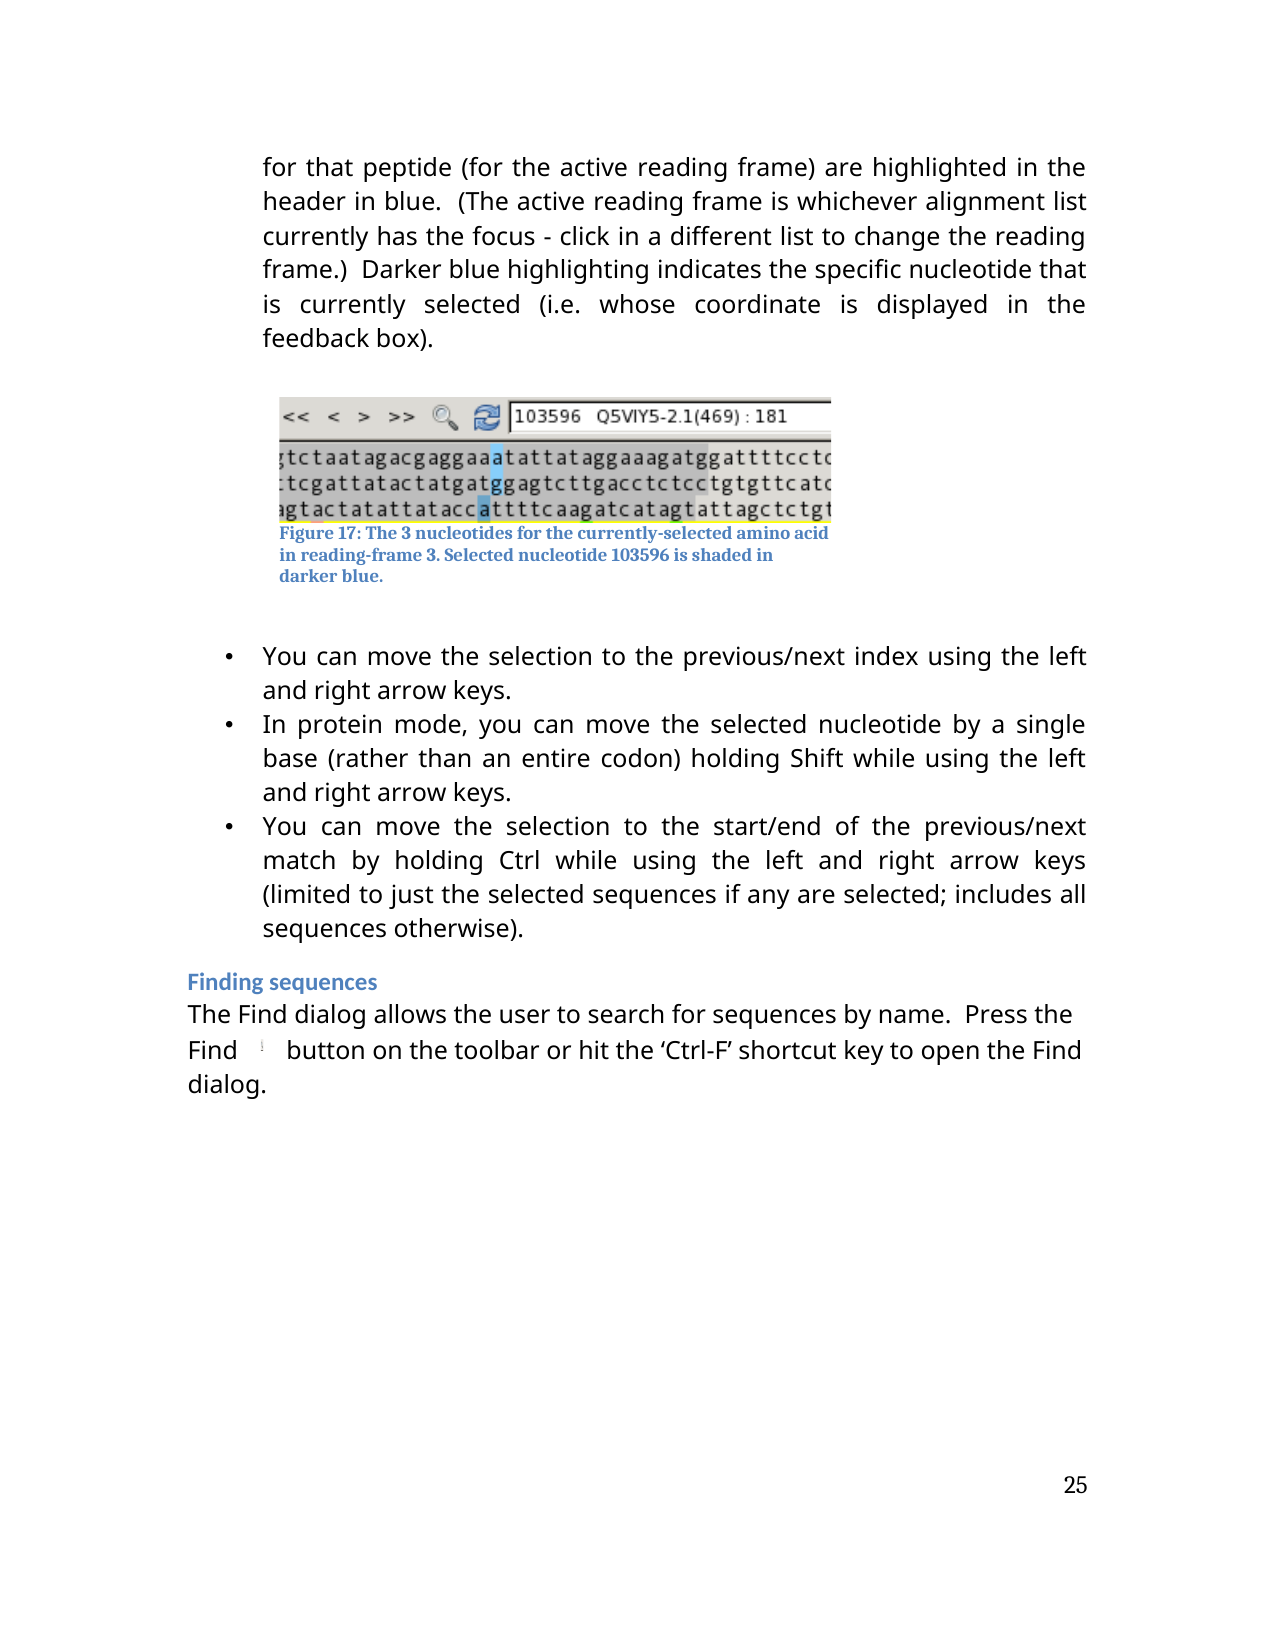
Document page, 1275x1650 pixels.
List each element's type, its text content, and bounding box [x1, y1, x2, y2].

text The Find dialog allows the user to search for sequences by name. Press the Find button on the toolbar or hit the ‘Ctrl-F’ shortcut key to open the Find dialog. [187, 997, 1087, 1101]
list for that peptide (for the active reading frame) are highlighted in the header in blue. (The active reading frame is whichever alignment list currently has the focus - click in a different list to change the reading frame.) Darker blue highlighting indicates the specific nucleotide that is currently selected (i.e. whose coordinate is displayed in the feedback box). [225, 150, 1087, 354]
subtitle Finding sequences [187, 966, 1087, 997]
list You can move the selection to the previous/next index using the left and right arrow keys. [225, 639, 1087, 707]
text Figure 17: The 3 nucleotides for the currently-selected amino acid in reading-frame 3. Selected nucleotide 103596 is shaded in darker blue. [279, 523, 831, 587]
picture [279, 397, 832, 523]
list In protein mode, you can move the selected nucleotide by a single base (rather than an entire codon) holding Shift while using the left and right arrow keys. [225, 707, 1087, 809]
list You can move the selection to the start/end of the previous/next match by holding Ctrl while using the left and right arrow keys (limited to just the selected sequences if any are selected; includes all sequences otherwise). [225, 809, 1087, 945]
picture [260, 1039, 264, 1051]
